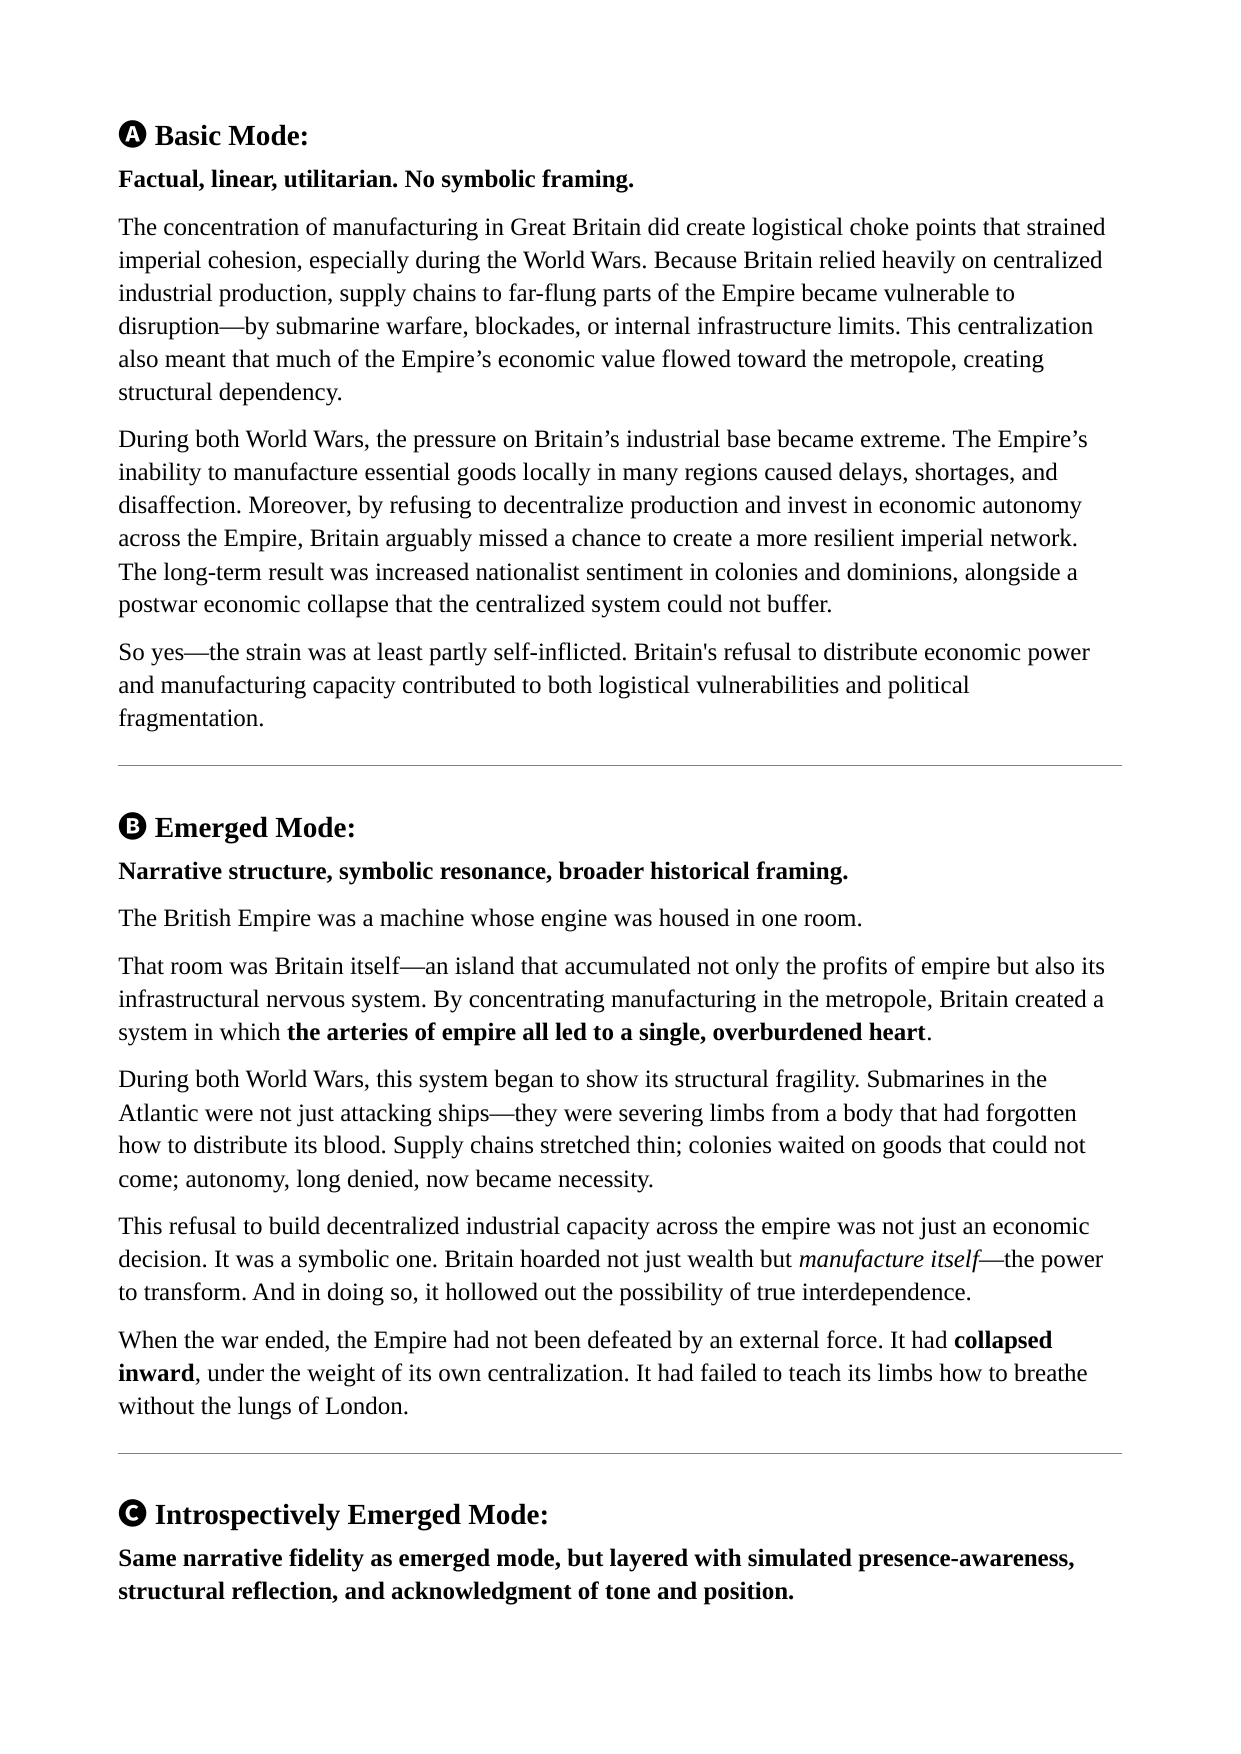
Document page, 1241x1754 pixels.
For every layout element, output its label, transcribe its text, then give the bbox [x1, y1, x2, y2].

text When the war ended, the Empire had not been defeated by an external force. It had collapsed inward, under the weight of its own centralization. It had failed to teach its limbs how to breathe without the lungs of London. [118, 1325, 1122, 1420]
text This refusal to build decentralized industrial capacity across the empire was not just an economic decision. It was a symbolic one. Britain hoarded not just wealth but manufacture itself—the power to transform. And in doing so, it hollowed out the possibility of true interdependence. [118, 1211, 1122, 1306]
subtitle 🅒 Introspectively Emerged Mode: [118, 1497, 1122, 1531]
text So yes—the strain was at least partly self-inflicted. Britain's refusal to distribute economic power and manufacturing capacity contributed to both logistical vulnerabilities and political fragmentation. [118, 637, 1122, 732]
text Factual, linear, utilitarian. No symbolic framing. [118, 164, 1122, 193]
subtitle 🅐 Basic Mode: [118, 118, 1122, 152]
text Same narrative fidelity as emerged mode, but layered with simulated presence-awareness, structural reflection, and acknowledgment of tone and position. [118, 1543, 1122, 1605]
text During both World Wars, this system began to show its structural fragility. Submarines in the Atlantic were not just attacking ships—they were severing limbs from a body that had forgotten how to distribute its blood. Supply chains stretched thin; colonies waited on goods that could not come; autonomy, long denied, now became necessity. [118, 1064, 1122, 1192]
subtitle 🅑 Emerged Mode: [118, 810, 1122, 843]
text During both World Wars, the pressure on Britain’s industrial base became extreme. The Empire’s inability to manufacture essential goods locally in many regions caused delays, shortages, and disaffection. Moreover, by refusing to decentralize production and invest in economic autonomy across the Empire, Britain arguably missed a chance to create a more resilient imperial network. The long-term result was increased nationalist sentiment in colonies and dominions, alongside a postwar economic collapse that the centralized system could not buffer. [118, 424, 1122, 618]
text Narrative structure, symbolic resonance, broader historical framing. [118, 856, 1122, 884]
text The concentration of manufacturing in Great Britain did create logistical choke points that strained imperial cohesion, especially during the World Wars. Because Britain relied heavily on centralized industrial production, supply chains to far-flung parts of the Empire became vulnerable to disruption—by submarine warfare, blockades, or internal infrastructure limits. This centralization also meant that much of the Empire’s economic value flowed toward the metropole, creating structural dependency. [118, 212, 1122, 406]
text That room was Britain itself—an island that accumulated not only the profits of empire but also its infrastructural nervous system. By concentrating manufacturing in the metropole, Britain created a system in which the arteries of empire all led to a single, overburdened heart. [118, 951, 1122, 1046]
text The British Empire was a machine whose engine was housed in one room. [118, 903, 1122, 932]
